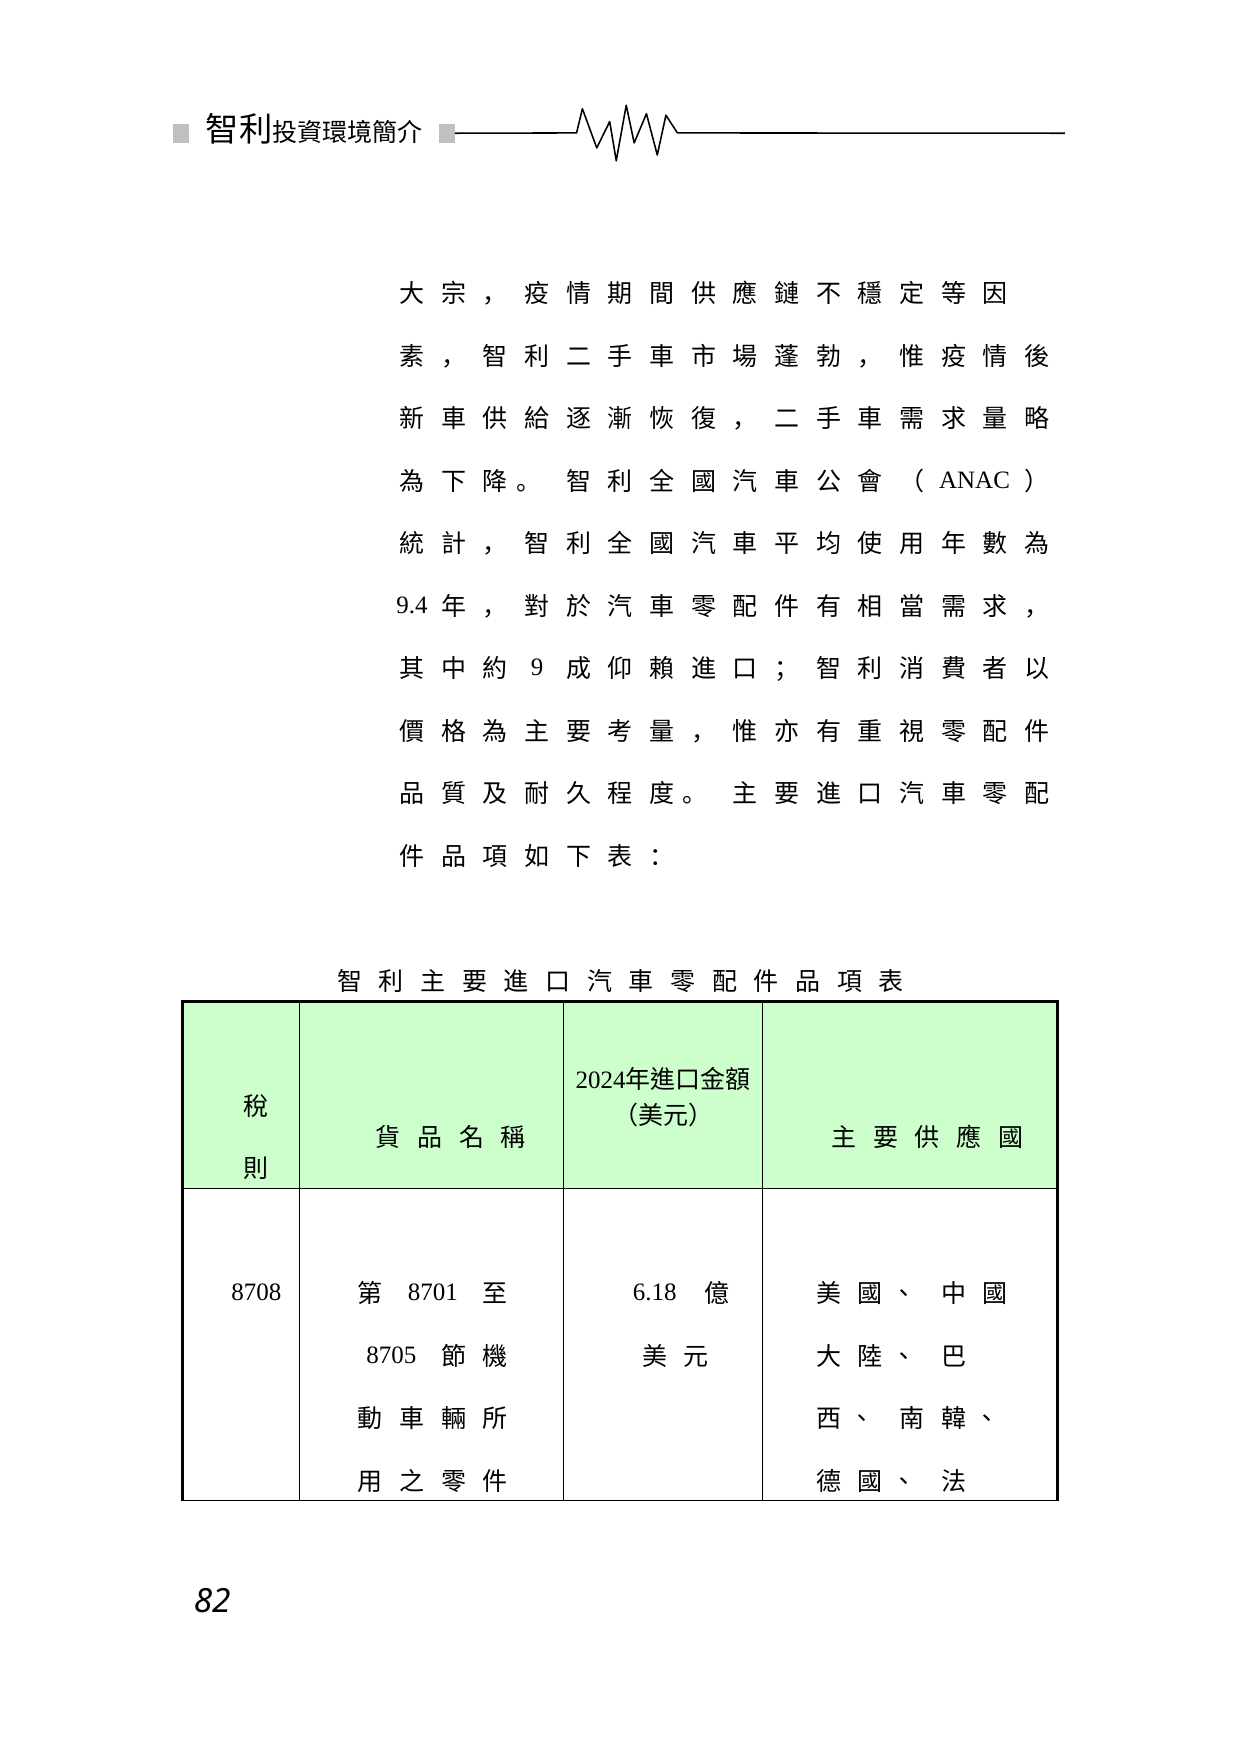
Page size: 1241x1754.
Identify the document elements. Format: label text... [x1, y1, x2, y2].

table_header 貨品名稱 [300, 1003, 563, 1188]
table_header 2024年進口金額 （美元） [564, 1003, 762, 1188]
table_header 稅則 [184, 1003, 299, 1188]
table_cell 6.18億美元 [564, 1189, 762, 1500]
table_cell 8708 [184, 1189, 299, 1500]
table_header 主要供應國 [763, 1003, 1056, 1188]
table_cell 美國、中國大陸、巴西、南韓、德國、法 [763, 1189, 1056, 1500]
table_cell 第8701至8705節機動車輛所用之零件 [300, 1189, 563, 1500]
text 智利主要進口汽車零配件品項表 [183, 938, 1058, 1000]
text 大宗，疫情期間供應鏈不穩定等因素，智利二手車市場蓬勃，惟疫情後新車供給逐漸恢復，二手車需求量略為下降。智利全國汽車公會（ANAC）統計，智利全國汽車平均使用年數為9.4年，對於汽車零配件有相當需求，其中約9成仰賴進口；智利消費者以價格為主要考量，惟亦有重視零配件品質及耐久程度。主要進口汽車零配件品項如下表： [367, 250, 1058, 875]
